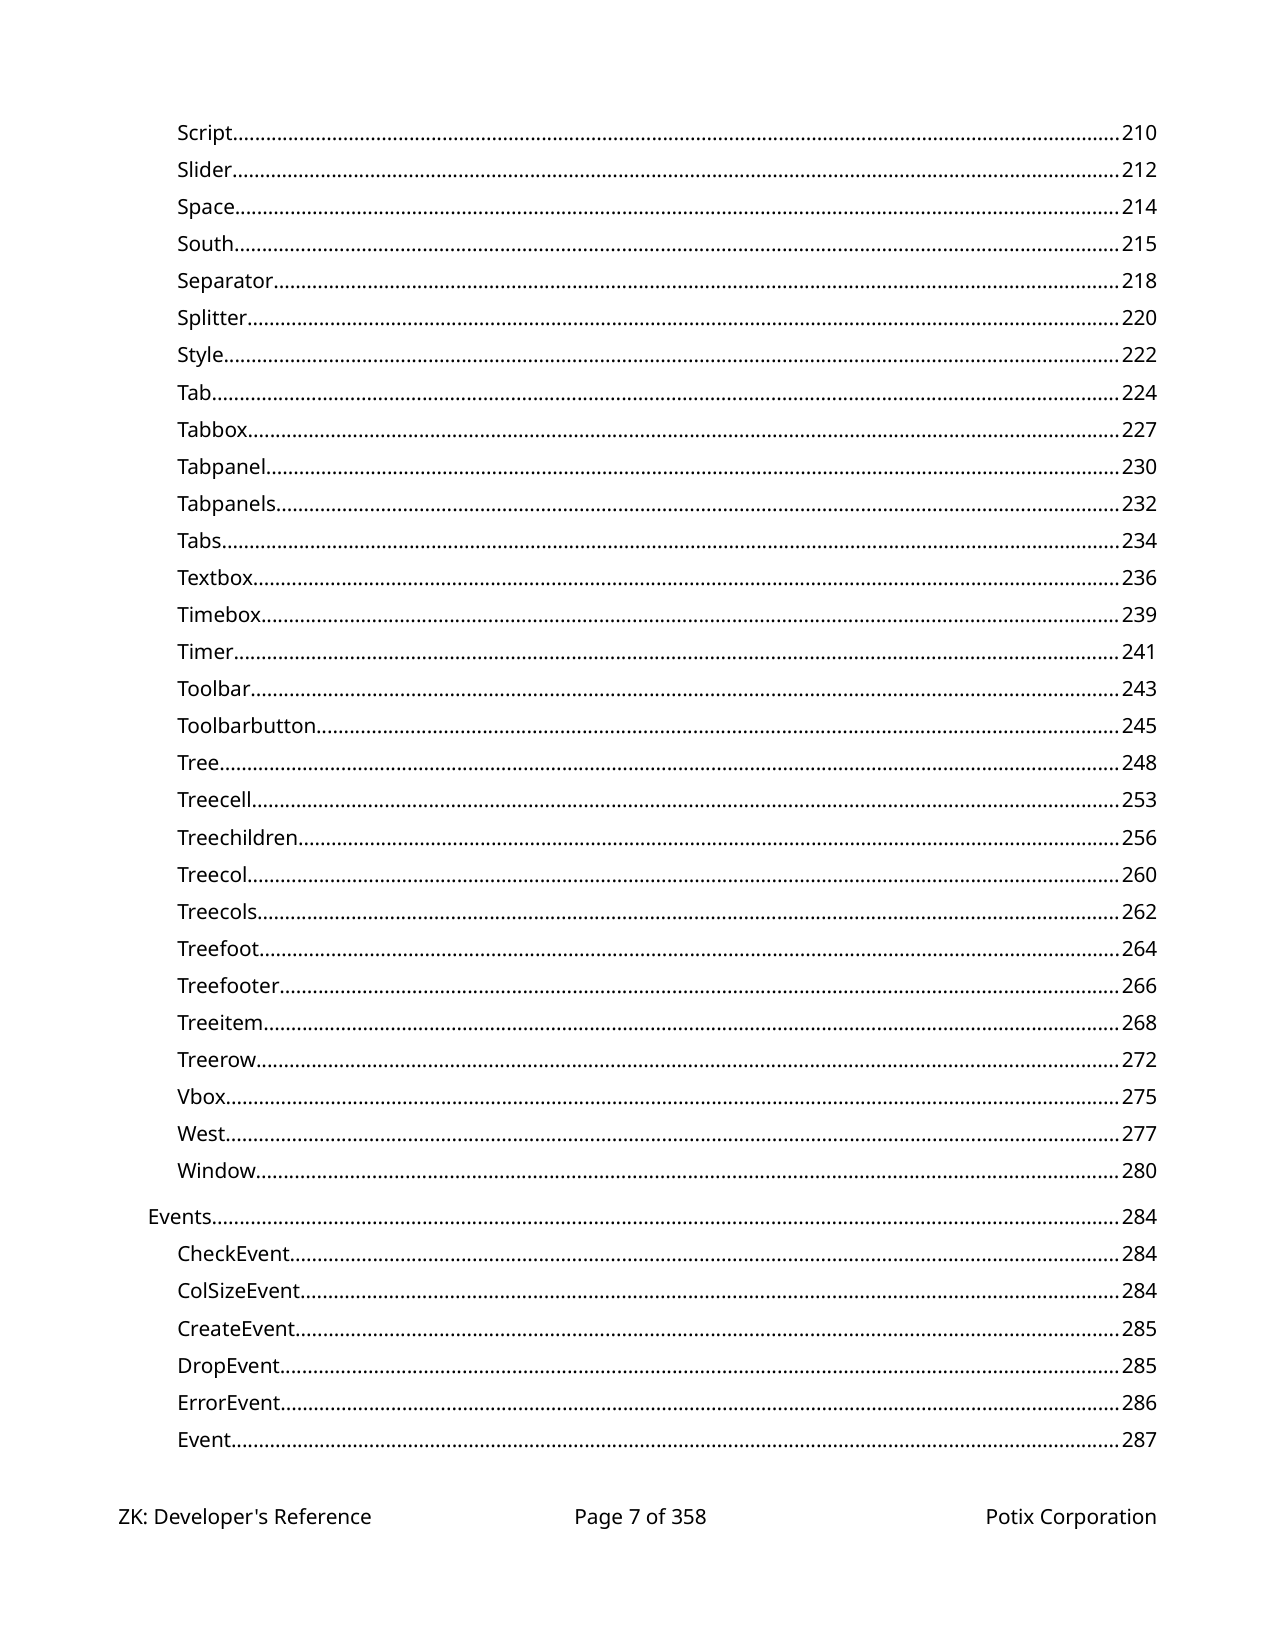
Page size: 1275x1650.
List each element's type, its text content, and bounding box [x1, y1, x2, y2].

text DropEvent 285 [177, 1351, 1157, 1379]
text Treecols 262 [177, 897, 1157, 925]
text Tree 248 [177, 748, 1157, 777]
text Tabs 234 [177, 526, 1157, 554]
text Treefooter 266 [177, 971, 1157, 999]
text West 277 [177, 1119, 1157, 1148]
text Treerow 272 [177, 1045, 1157, 1073]
text Window 280 [177, 1156, 1157, 1185]
text Script 210 [177, 118, 1157, 146]
text Treecol 260 [177, 860, 1157, 888]
text Vbox 275 [177, 1082, 1157, 1111]
text Treecell 253 [177, 786, 1157, 814]
text Timer 241 [177, 637, 1157, 666]
text Separator 218 [177, 266, 1157, 295]
text Tabbox 227 [177, 415, 1157, 443]
text Event 287 [177, 1425, 1157, 1453]
text Treefoot 264 [177, 934, 1157, 962]
text Treeitem 268 [177, 1008, 1157, 1036]
text Tabpanel 230 [177, 452, 1157, 480]
text Timebox 239 [177, 600, 1157, 628]
text Toolbar 243 [177, 674, 1157, 703]
text Tabpanels 232 [177, 489, 1157, 517]
text ErrorEvent 286 [177, 1388, 1157, 1416]
text Splitter 220 [177, 303, 1157, 332]
text CheckEvent 284 [177, 1239, 1157, 1268]
text Space 214 [177, 192, 1157, 221]
text Tab 224 [177, 378, 1157, 406]
text Toolbarbutton 245 [177, 711, 1157, 740]
text Textbox 236 [177, 563, 1157, 591]
text Style 222 [177, 341, 1157, 369]
text South 215 [177, 229, 1157, 258]
text Events 284 [148, 1202, 1157, 1231]
text Slider 212 [177, 155, 1157, 183]
text Treechildren 256 [177, 823, 1157, 851]
text CreateEvent 285 [177, 1314, 1157, 1342]
text ColSizeEvent 284 [177, 1277, 1157, 1305]
